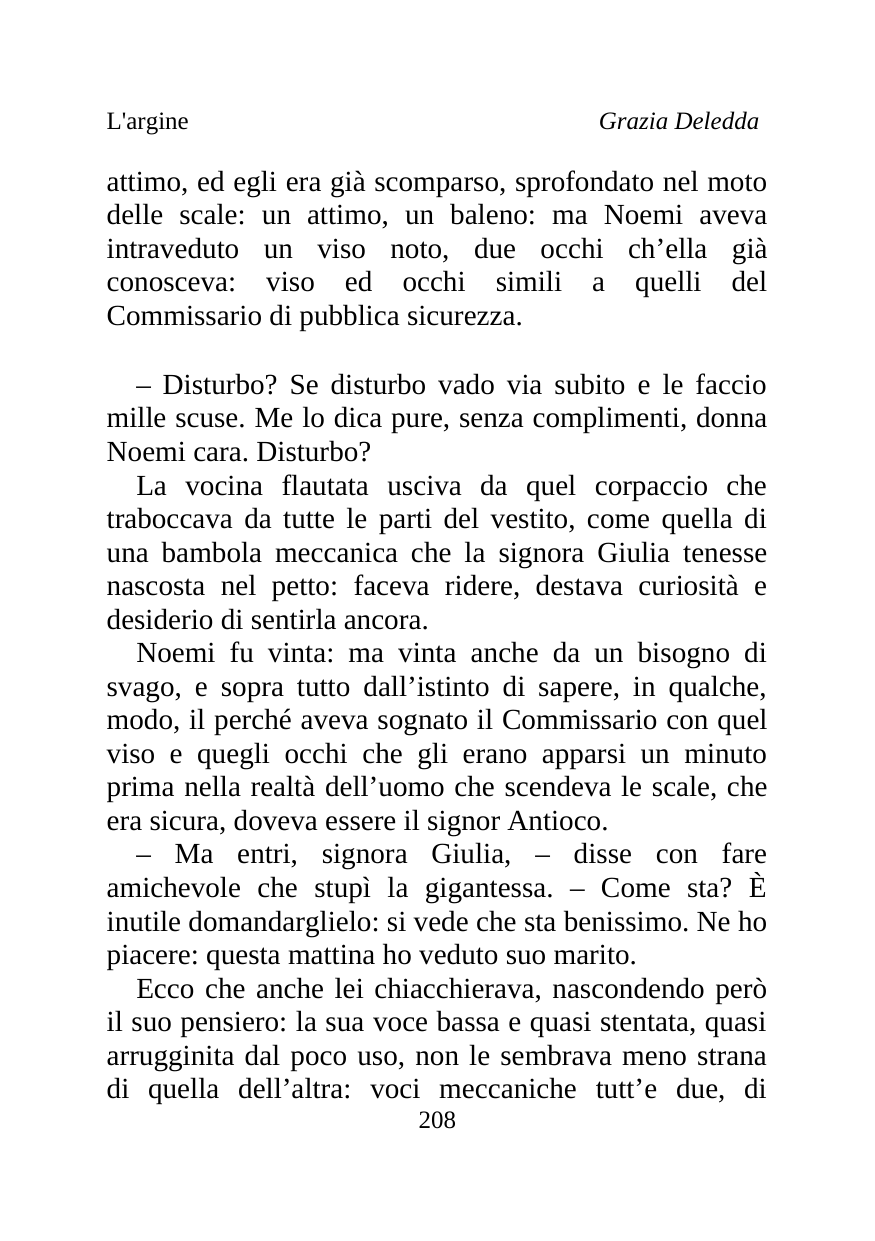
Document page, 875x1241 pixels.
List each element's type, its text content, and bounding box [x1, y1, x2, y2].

text Noemi fu vinta: ma vinta anche da un bisogno di svago, e sopra tutto dall’istinto di sapere, in qualche, modo, il perché aveva sognato il Commissario con quel viso e quegli occhi che gli erano apparsi un minuto prima nella realtà dell’uomo che scendeva le scale, che era sicura, doveva essere il signor Antioco. [106, 635, 768, 837]
text – Disturbo? Se disturbo vado via subito e le faccio mille scuse. Me lo dica pure, senza complimenti, donna Noemi cara. Disturbo? [106, 367, 768, 468]
text attimo, ed egli era già scomparso, sprofondato nel moto delle scale: un attimo, un baleno: ma Noemi aveva intraveduto un viso noto, due occhi ch’ella già conosceva: viso ed occhi simili a quelli del Commissario di pubblica sicurezza. [106, 164, 768, 332]
text La vocina flautata usciva da quel corpaccio che traboccava da tutte le parti del vestito, come quella di una bambola meccanica che la signora Giulia tenesse nascosta nel petto: faceva ridere, destava curiosità e desiderio di sentirla ancora. [106, 468, 768, 635]
text – Ma entri, signora Giulia, – disse con fare amichevole che stupì la gigantessa. – Come sta? È inutile domandarglielo: si vede che sta benissimo. Ne ho piacere: questa mattina ho veduto suo marito. [106, 837, 768, 971]
text Ecco che anche lei chiacchierava, nascondendo però il suo pensiero: la sua voce bassa e quasi stentata, quasi arrugginita dal poco uso, non le sembrava meno strana di quella dell’altra: voci meccaniche tutt’e due, di [106, 971, 768, 1105]
